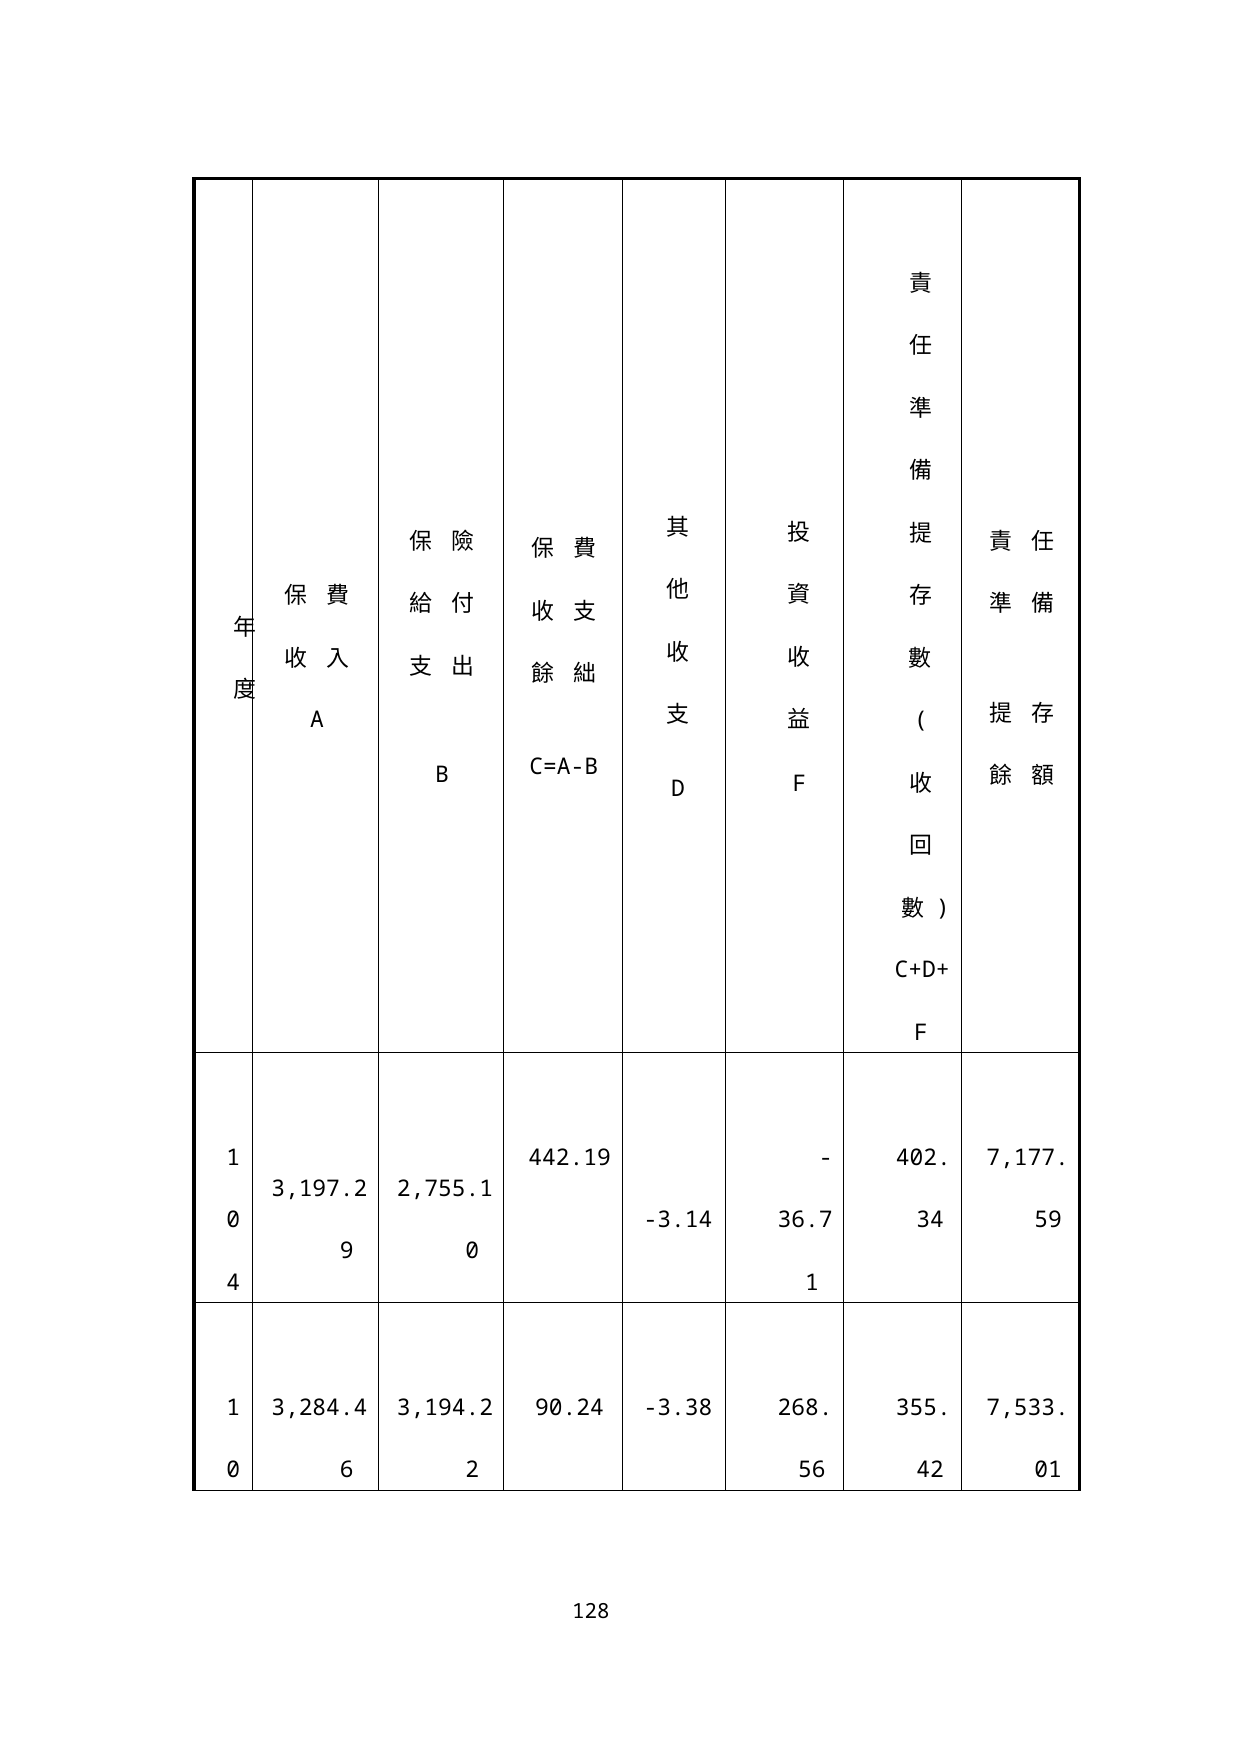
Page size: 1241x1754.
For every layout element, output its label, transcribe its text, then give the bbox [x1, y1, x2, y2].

table_header 保險給付支出 B [379, 180, 503, 1052]
table_cell 90.24 [504, 1303, 622, 1490]
table_header 保費收入 A [253, 180, 378, 1052]
table_cell 104 [196, 1053, 252, 1302]
table_cell 7,177.59 [962, 1053, 1078, 1302]
table_cell -3.38 [623, 1303, 725, 1490]
table_header 責任準備提存數(收回數) C+D+F [844, 180, 961, 1052]
table_cell 10 [196, 1303, 252, 1490]
table_cell 7,533.01 [962, 1303, 1078, 1490]
table_cell 3,197.29 [253, 1053, 378, 1302]
table_cell 268.56 [726, 1303, 843, 1490]
table_header 其他收支 D [623, 180, 725, 1052]
table_cell 3,194.22 [379, 1303, 503, 1490]
table_cell 2,755.10 [379, 1053, 503, 1302]
table_cell -3.14 [623, 1053, 725, 1302]
table_header 責任準備 提存餘額 [962, 180, 1078, 1052]
table_cell 355.42 [844, 1303, 961, 1490]
table_header 投資收益 F [726, 180, 843, 1052]
table_cell -36.71 [726, 1053, 843, 1302]
table_cell 442.19 [504, 1053, 622, 1302]
table_header 年度 [196, 180, 252, 1052]
table_cell 402.34 [844, 1053, 961, 1302]
table_header 保費收支餘絀 C=A-B [504, 180, 622, 1052]
table_cell 3,284.46 [253, 1303, 378, 1490]
